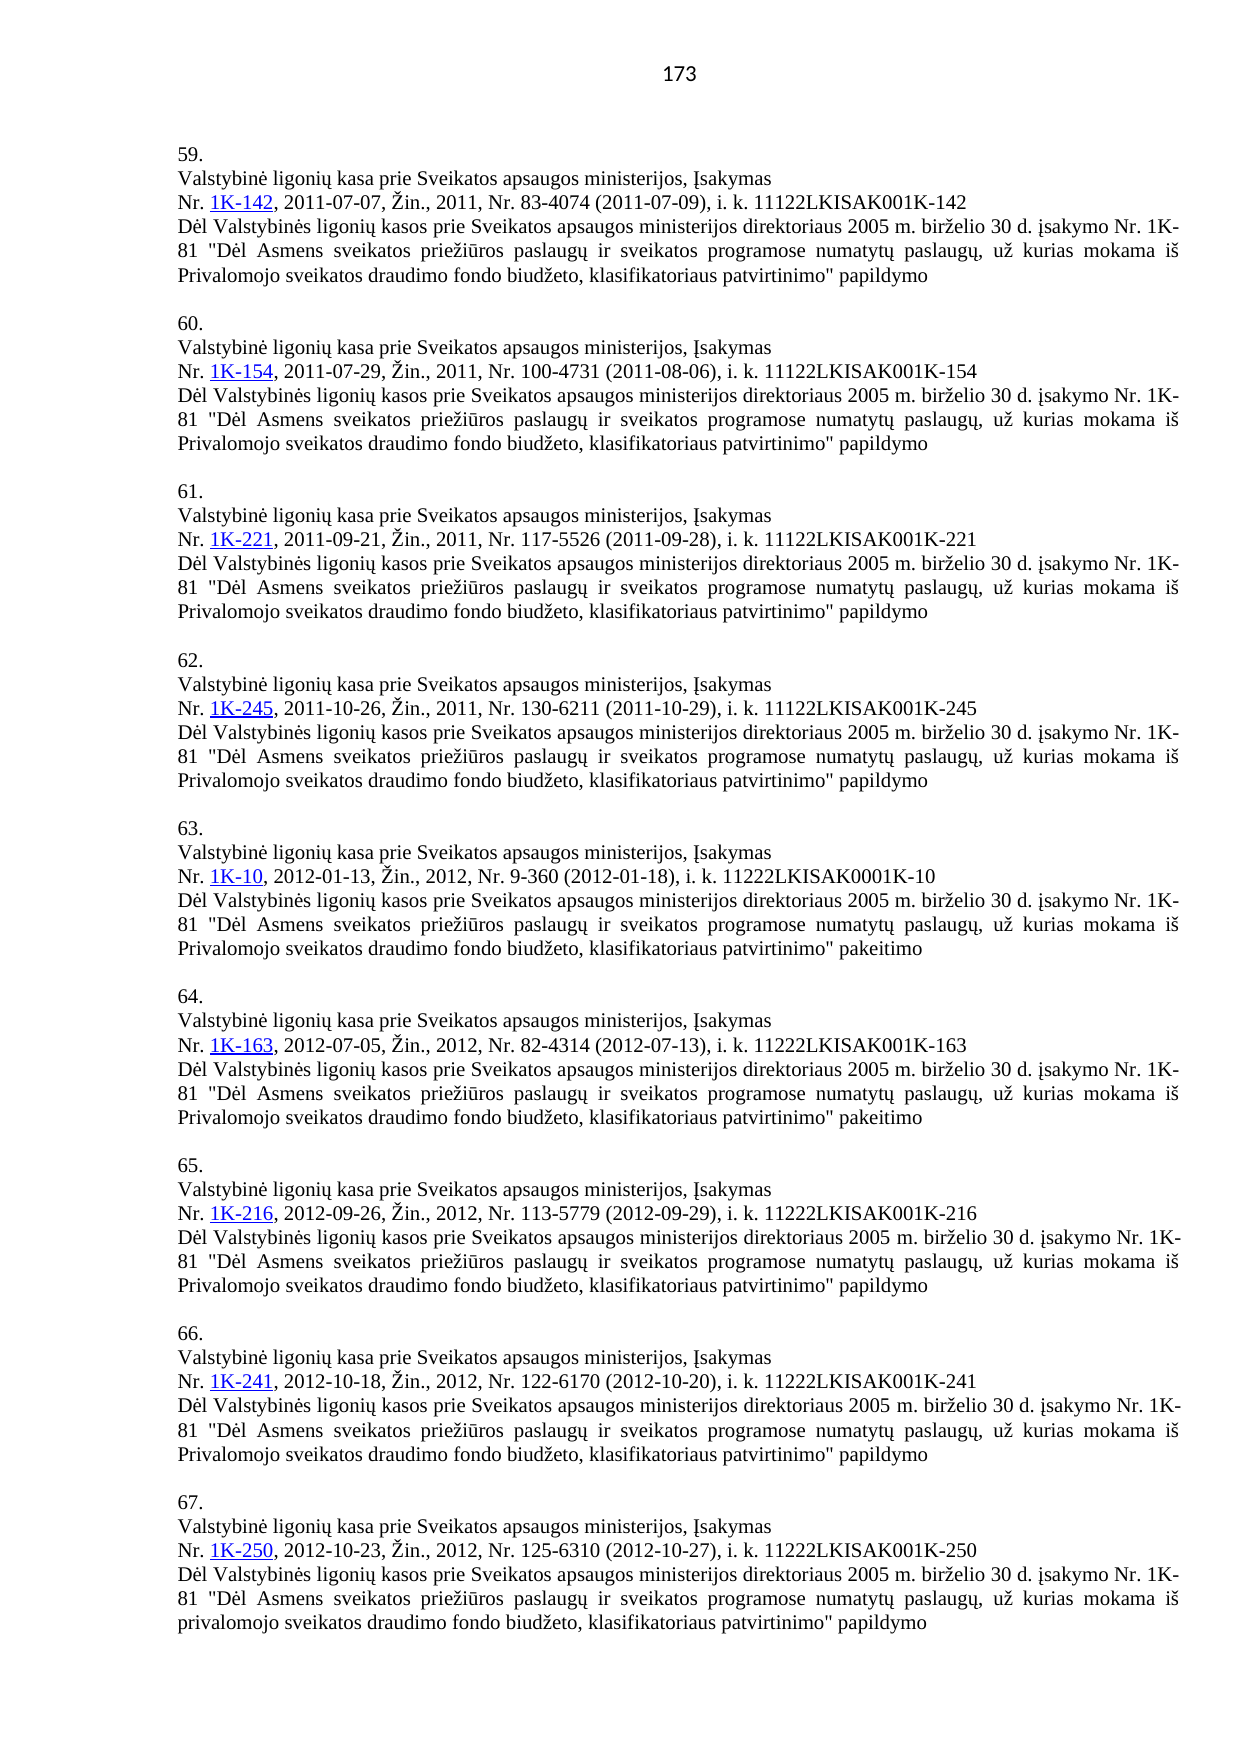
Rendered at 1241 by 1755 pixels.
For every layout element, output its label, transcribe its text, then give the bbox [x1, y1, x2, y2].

text Nr. 1K-142, 2011-07-07, Žin., 2011, Nr. 83-4074 (2011-07-09), i. k. 11122LKISAK001K-142 [177, 190, 1181, 214]
text 64. [177, 984, 1181, 1008]
text Valstybinė ligonių kasa prie Sveikatos apsaugos ministerijos, Įsakymas [177, 672, 1181, 696]
text Nr. 1K-163, 2012-07-05, Žin., 2012, Nr. 82-4314 (2012-07-13), i. k. 11222LKISAK001K-163 [177, 1032, 1181, 1057]
text 63. [177, 816, 1181, 840]
text Nr. 1K-221, 2011-09-21, Žin., 2011, Nr. 117-5526 (2011-09-28), i. k. 11122LKISAK001K-221 [177, 527, 1181, 551]
text Dėl Valstybinės ligonių kasos prie Sveikatos apsaugos ministerijos direktoriaus 2005 m. birželio 30 d. įsakymo Nr. 1K-81 "Dėl Asmens sveikatos priežiūros paslaugų ir sveikatos programose numatytų paslaugų, už kurias mokama iš privalomojo sveikatos draudimo fondo biudžeto, klasifikatoriaus patvirtinimo" papildymo [177, 1562, 1181, 1634]
text 67. [177, 1490, 1181, 1514]
text Valstybinė ligonių kasa prie Sveikatos apsaugos ministerijos, Įsakymas [177, 840, 1181, 864]
text Valstybinė ligonių kasa prie Sveikatos apsaugos ministerijos, Įsakymas [177, 1345, 1181, 1369]
text Dėl Valstybinės ligonių kasos prie Sveikatos apsaugos ministerijos direktoriaus 2005 m. birželio 30 d. įsakymo Nr. 1K-81 "Dėl Asmens sveikatos priežiūros paslaugų ir sveikatos programose numatytų paslaugų, už kurias mokama iš Privalomojo sveikatos draudimo fondo biudžeto, klasifikatoriaus patvirtinimo" papildymo [177, 551, 1181, 623]
text Nr. 1K-250, 2012-10-23, Žin., 2012, Nr. 125-6310 (2012-10-27), i. k. 11222LKISAK001K-250 [177, 1538, 1181, 1562]
text Dėl Valstybinės ligonių kasos prie Sveikatos apsaugos ministerijos direktoriaus 2005 m. birželio 30 d. įsakymo Nr. 1K-81 "Dėl Asmens sveikatos priežiūros paslaugų ir sveikatos programose numatytų paslaugų, už kurias mokama iš Privalomojo sveikatos draudimo fondo biudžeto, klasifikatoriaus patvirtinimo" pakeitimo [177, 888, 1181, 960]
text 65. [177, 1153, 1181, 1177]
text Valstybinė ligonių kasa prie Sveikatos apsaugos ministerijos, Įsakymas [177, 166, 1181, 190]
text Nr. 1K-154, 2011-07-29, Žin., 2011, Nr. 100-4731 (2011-08-06), i. k. 11122LKISAK001K-154 [177, 359, 1181, 383]
text 66. [177, 1321, 1181, 1345]
text Nr. 1K-216, 2012-09-26, Žin., 2012, Nr. 113-5779 (2012-09-29), i. k. 11222LKISAK001K-216 [177, 1201, 1181, 1225]
text 62. [177, 647, 1181, 672]
text Dėl Valstybinės ligonių kasos prie Sveikatos apsaugos ministerijos direktoriaus 2005 m. birželio 30 d. įsakymo Nr. 1K-81 "Dėl Asmens sveikatos priežiūros paslaugų ir sveikatos programose numatytų paslaugų, už kurias mokama iš Privalomojo sveikatos draudimo fondo biudžeto, klasifikatoriaus patvirtinimo" papildymo [177, 214, 1181, 287]
text Valstybinė ligonių kasa prie Sveikatos apsaugos ministerijos, Įsakymas [177, 1008, 1181, 1032]
text 59. [177, 142, 1181, 166]
text Valstybinė ligonių kasa prie Sveikatos apsaugos ministerijos, Įsakymas [177, 1177, 1181, 1201]
text 61. [177, 479, 1181, 503]
text Nr. 1K-245, 2011-10-26, Žin., 2011, Nr. 130-6211 (2011-10-29), i. k. 11122LKISAK001K-245 [177, 696, 1181, 720]
text Valstybinė ligonių kasa prie Sveikatos apsaugos ministerijos, Įsakymas [177, 503, 1181, 527]
text Nr. 1K-10, 2012-01-13, Žin., 2012, Nr. 9-360 (2012-01-18), i. k. 11222LKISAK0001K-10 [177, 864, 1181, 888]
text Dėl Valstybinės ligonių kasos prie Sveikatos apsaugos ministerijos direktoriaus 2005 m. birželio 30 d. įsakymo Nr. 1K-81 "Dėl Asmens sveikatos priežiūros paslaugų ir sveikatos programose numatytų paslaugų, už kurias mokama iš Privalomojo sveikatos draudimo fondo biudžeto, klasifikatoriaus patvirtinimo" papildymo [177, 1225, 1181, 1297]
text Valstybinė ligonių kasa prie Sveikatos apsaugos ministerijos, Įsakymas [177, 1514, 1181, 1538]
text Nr. 1K-241, 2012-10-18, Žin., 2012, Nr. 122-6170 (2012-10-20), i. k. 11222LKISAK001K-241 [177, 1369, 1181, 1393]
text Dėl Valstybinės ligonių kasos prie Sveikatos apsaugos ministerijos direktoriaus 2005 m. birželio 30 d. įsakymo Nr. 1K-81 "Dėl Asmens sveikatos priežiūros paslaugų ir sveikatos programose numatytų paslaugų, už kurias mokama iš Privalomojo sveikatos draudimo fondo biudžeto, klasifikatoriaus patvirtinimo" papildymo [177, 1393, 1181, 1466]
text Dėl Valstybinės ligonių kasos prie Sveikatos apsaugos ministerijos direktoriaus 2005 m. birželio 30 d. įsakymo Nr. 1K-81 "Dėl Asmens sveikatos priežiūros paslaugų ir sveikatos programose numatytų paslaugų, už kurias mokama iš Privalomojo sveikatos draudimo fondo biudžeto, klasifikatoriaus patvirtinimo" pakeitimo [177, 1057, 1181, 1129]
text Valstybinė ligonių kasa prie Sveikatos apsaugos ministerijos, Įsakymas [177, 335, 1181, 359]
text 60. [177, 311, 1181, 335]
text Dėl Valstybinės ligonių kasos prie Sveikatos apsaugos ministerijos direktoriaus 2005 m. birželio 30 d. įsakymo Nr. 1K-81 "Dėl Asmens sveikatos priežiūros paslaugų ir sveikatos programose numatytų paslaugų, už kurias mokama iš Privalomojo sveikatos draudimo fondo biudžeto, klasifikatoriaus patvirtinimo" papildymo [177, 720, 1181, 792]
text Dėl Valstybinės ligonių kasos prie Sveikatos apsaugos ministerijos direktoriaus 2005 m. birželio 30 d. įsakymo Nr. 1K-81 "Dėl Asmens sveikatos priežiūros paslaugų ir sveikatos programose numatytų paslaugų, už kurias mokama iš Privalomojo sveikatos draudimo fondo biudžeto, klasifikatoriaus patvirtinimo" papildymo [177, 383, 1181, 455]
